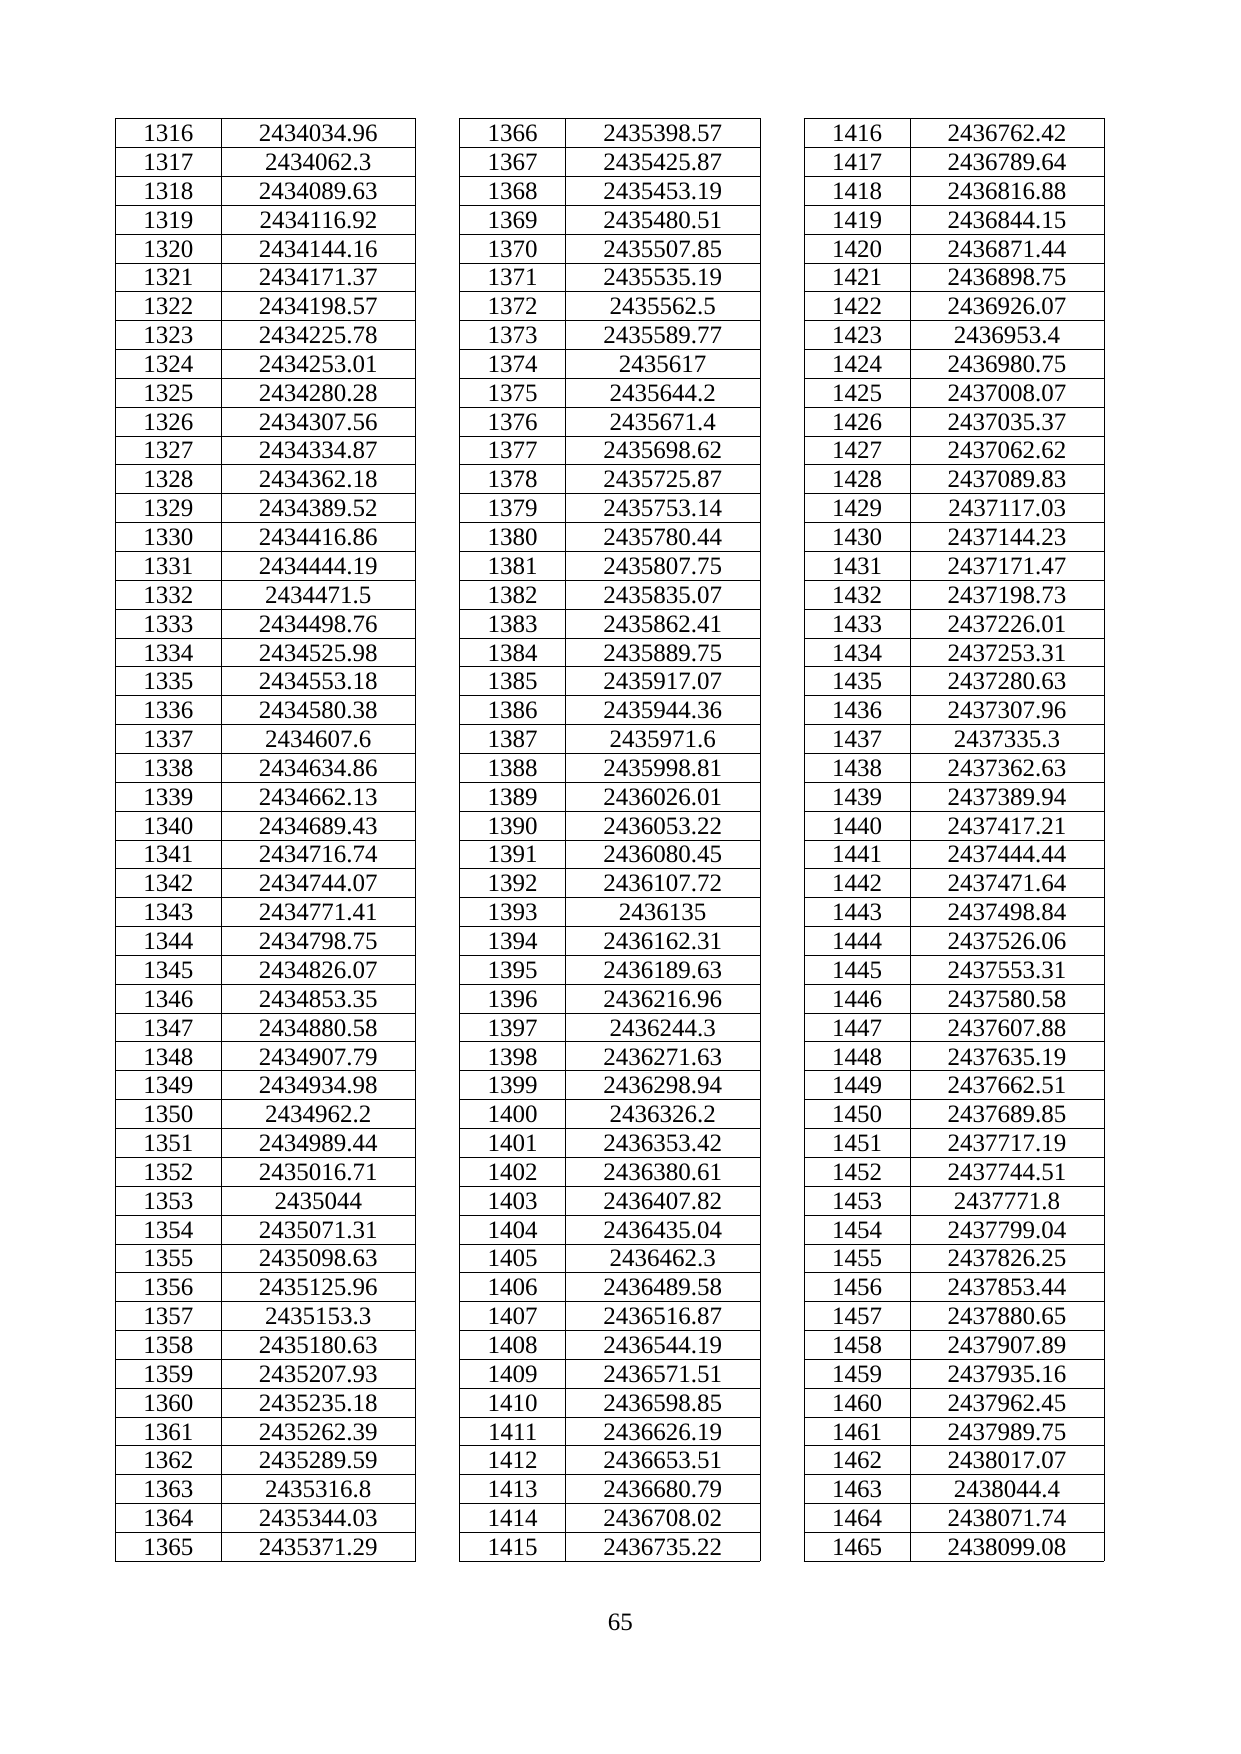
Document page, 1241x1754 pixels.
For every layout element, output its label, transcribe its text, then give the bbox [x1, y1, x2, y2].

table_cell 1463 [805, 1475, 910, 1503]
table_cell 2435862.41 [566, 610, 760, 637]
table_cell 2434634.86 [222, 754, 415, 782]
table_cell 1356 [116, 1273, 221, 1301]
table_cell 1443 [805, 898, 910, 926]
table_cell 1382 [460, 581, 565, 609]
table_cell 1358 [116, 1331, 221, 1359]
table_cell 1440 [805, 812, 910, 839]
table_cell 2437362.63 [911, 754, 1104, 782]
table_cell 1327 [116, 437, 221, 464]
table_cell 1438 [805, 754, 910, 782]
table_cell 1447 [805, 1014, 910, 1041]
table_cell 2435753.14 [566, 494, 760, 522]
table_cell 2434907.79 [222, 1042, 415, 1070]
table_cell 2437417.21 [911, 812, 1104, 839]
table_cell 1458 [805, 1331, 910, 1359]
table_cell 2435889.75 [566, 639, 760, 666]
table_cell 2435835.07 [566, 581, 760, 609]
table_cell 2435644.2 [566, 379, 760, 407]
table_cell 2437335.3 [911, 725, 1104, 753]
table_cell 1357 [116, 1302, 221, 1330]
table_cell 2434580.38 [222, 696, 415, 724]
table_cell 1365 [116, 1533, 221, 1561]
table_cell 2436489.58 [566, 1273, 760, 1301]
table_cell 1445 [805, 956, 910, 984]
table_cell 2436516.87 [566, 1302, 760, 1330]
table_cell 2435425.87 [566, 148, 760, 176]
table_cell 2434498.76 [222, 610, 415, 637]
table_cell 1408 [460, 1331, 565, 1359]
table_cell 1377 [460, 437, 565, 464]
table_cell 1389 [460, 783, 565, 811]
table_cell 2437689.85 [911, 1100, 1104, 1128]
table_cell 2436298.94 [566, 1071, 760, 1099]
table_cell 2436708.02 [566, 1504, 760, 1532]
table_cell 1406 [460, 1273, 565, 1301]
table_cell 1316 [116, 119, 221, 147]
table_cell 1366 [460, 119, 565, 147]
table_cell 2437471.64 [911, 869, 1104, 897]
table_cell 1331 [116, 552, 221, 580]
table_cell 2437580.58 [911, 985, 1104, 1013]
table_cell 2435371.29 [222, 1533, 415, 1561]
table_cell 2436680.79 [566, 1475, 760, 1503]
table_cell 1374 [460, 350, 565, 378]
table_cell 2435480.51 [566, 206, 760, 233]
table_cell 1353 [116, 1187, 221, 1214]
table_cell 1362 [116, 1446, 221, 1474]
table_cell 1462 [805, 1446, 910, 1474]
table_cell 1418 [805, 177, 910, 205]
table_cell 1405 [460, 1245, 565, 1272]
table_cell 1439 [805, 783, 910, 811]
table_cell 2437307.96 [911, 696, 1104, 724]
table_cell 1394 [460, 927, 565, 955]
table_cell 2435998.81 [566, 754, 760, 782]
table_cell 2434416.86 [222, 523, 415, 551]
table_cell 1453 [805, 1187, 910, 1214]
table_cell 1340 [116, 812, 221, 839]
table_cell 1461 [805, 1418, 910, 1445]
table_cell 2436980.75 [911, 350, 1104, 378]
table_cell 2435125.96 [222, 1273, 415, 1301]
table_cell 2436571.51 [566, 1360, 760, 1388]
table_cell 1411 [460, 1418, 565, 1445]
table_cell 2436953.4 [911, 321, 1104, 349]
table_cell 1454 [805, 1216, 910, 1243]
table_cell 1402 [460, 1158, 565, 1186]
table_cell 1448 [805, 1042, 910, 1070]
table_cell 1427 [805, 437, 910, 464]
table_cell 2434607.6 [222, 725, 415, 753]
table_cell 2434389.52 [222, 494, 415, 522]
table_cell 2436026.01 [566, 783, 760, 811]
table_cell 2436816.88 [911, 177, 1104, 205]
table_cell 2436244.3 [566, 1014, 760, 1041]
table_cell 1317 [116, 148, 221, 176]
table_cell 1376 [460, 408, 565, 436]
table_cell 1324 [116, 350, 221, 378]
table_cell 2437907.89 [911, 1331, 1104, 1359]
table_cell 2435344.03 [222, 1504, 415, 1532]
table_cell 1417 [805, 148, 910, 176]
table_cell 2436135 [566, 898, 760, 926]
table_cell 1465 [805, 1533, 910, 1561]
table_cell 2434934.98 [222, 1071, 415, 1099]
table_cell 1370 [460, 235, 565, 262]
table_cell 2434853.35 [222, 985, 415, 1013]
table_cell 2436926.07 [911, 292, 1104, 320]
table_cell 1352 [116, 1158, 221, 1186]
table_cell 1407 [460, 1302, 565, 1330]
table_cell 1422 [805, 292, 910, 320]
table_cell 1392 [460, 869, 565, 897]
table_cell 2438017.07 [911, 1446, 1104, 1474]
table_cell 1385 [460, 667, 565, 695]
table_cell 2437389.94 [911, 783, 1104, 811]
table_cell 2435016.71 [222, 1158, 415, 1186]
table_cell 1401 [460, 1129, 565, 1157]
table_cell 1444 [805, 927, 910, 955]
table_cell 1449 [805, 1071, 910, 1099]
table_cell 1380 [460, 523, 565, 551]
table_cell 2436189.63 [566, 956, 760, 984]
table_cell 1393 [460, 898, 565, 926]
table_cell 2434826.07 [222, 956, 415, 984]
table_cell 1425 [805, 379, 910, 407]
table_cell 2435262.39 [222, 1418, 415, 1445]
table_cell 1426 [805, 408, 910, 436]
table_cell 1367 [460, 148, 565, 176]
table_cell 2435562.5 [566, 292, 760, 320]
table_cell 2436162.31 [566, 927, 760, 955]
table_cell 2435507.85 [566, 235, 760, 262]
table_cell 2434553.18 [222, 667, 415, 695]
table_cell 2437962.45 [911, 1389, 1104, 1417]
table_cell 1414 [460, 1504, 565, 1532]
table_cell 1459 [805, 1360, 910, 1388]
table_cell 1341 [116, 841, 221, 868]
table_cell 2437226.01 [911, 610, 1104, 637]
table_cell 1326 [116, 408, 221, 436]
table_cell 2437444.44 [911, 841, 1104, 868]
table_cell 2434989.44 [222, 1129, 415, 1157]
table_cell 2435453.19 [566, 177, 760, 205]
table_cell 1435 [805, 667, 910, 695]
table_cell 1338 [116, 754, 221, 782]
table_cell 2436271.63 [566, 1042, 760, 1070]
table_cell 2434525.98 [222, 639, 415, 666]
table_cell 1325 [116, 379, 221, 407]
table_cell 1450 [805, 1100, 910, 1128]
table_cell 2437744.51 [911, 1158, 1104, 1186]
table_cell 1339 [116, 783, 221, 811]
table_cell 2437062.62 [911, 437, 1104, 464]
table_cell 2436353.42 [566, 1129, 760, 1157]
table_cell 2434171.37 [222, 264, 415, 291]
table_cell 1360 [116, 1389, 221, 1417]
table_cell 2435289.59 [222, 1446, 415, 1474]
table_cell 1347 [116, 1014, 221, 1041]
table_cell 1378 [460, 465, 565, 493]
table_cell 1349 [116, 1071, 221, 1099]
table_cell 1456 [805, 1273, 910, 1301]
table_cell 2435671.4 [566, 408, 760, 436]
table_cell 2435398.57 [566, 119, 760, 147]
table_cell 1464 [805, 1504, 910, 1532]
table_cell 1348 [116, 1042, 221, 1070]
table_cell 2435207.93 [222, 1360, 415, 1388]
table_cell 2435971.6 [566, 725, 760, 753]
table_cell 2434744.07 [222, 869, 415, 897]
table_cell 1413 [460, 1475, 565, 1503]
table_cell 2434662.13 [222, 783, 415, 811]
table_cell 1397 [460, 1014, 565, 1041]
table_cell 2434062.3 [222, 148, 415, 176]
table_cell 2434471.5 [222, 581, 415, 609]
table_cell 1321 [116, 264, 221, 291]
table_cell 2437089.83 [911, 465, 1104, 493]
table_cell 2434771.41 [222, 898, 415, 926]
table_cell 2435153.3 [222, 1302, 415, 1330]
table_cell 1364 [116, 1504, 221, 1532]
table_cell 1431 [805, 552, 910, 580]
table_cell 2436544.19 [566, 1331, 760, 1359]
table_cell 2434689.43 [222, 812, 415, 839]
table_cell 1403 [460, 1187, 565, 1214]
table_cell 1359 [116, 1360, 221, 1388]
table_cell 1416 [805, 119, 910, 147]
table_cell 1433 [805, 610, 910, 637]
table_cell 1412 [460, 1446, 565, 1474]
table_cell 2435617 [566, 350, 760, 378]
table_cell 1437 [805, 725, 910, 753]
table_cell 1386 [460, 696, 565, 724]
table_cell 1354 [116, 1216, 221, 1243]
table_cell 2434253.01 [222, 350, 415, 378]
table_cell 2438099.08 [911, 1533, 1104, 1561]
table_cell 1441 [805, 841, 910, 868]
table_cell 2437498.84 [911, 898, 1104, 926]
table_cell 1410 [460, 1389, 565, 1417]
table_cell 2436762.42 [911, 119, 1104, 147]
table_cell 2435780.44 [566, 523, 760, 551]
table_cell 2434225.78 [222, 321, 415, 349]
table_cell 1421 [805, 264, 910, 291]
table_cell 2434716.74 [222, 841, 415, 868]
table_cell 2434444.19 [222, 552, 415, 580]
table_cell 1371 [460, 264, 565, 291]
table_cell 1346 [116, 985, 221, 1013]
table_cell 1384 [460, 639, 565, 666]
table_cell 2434798.75 [222, 927, 415, 955]
table_cell 2435180.63 [222, 1331, 415, 1359]
table_cell 1395 [460, 956, 565, 984]
table_cell 1434 [805, 639, 910, 666]
table_cell 2434144.16 [222, 235, 415, 262]
table_cell 2436080.45 [566, 841, 760, 868]
table_cell 1398 [460, 1042, 565, 1070]
table_cell 2437607.88 [911, 1014, 1104, 1041]
table_cell 1424 [805, 350, 910, 378]
table_cell 1361 [116, 1418, 221, 1445]
table_cell 2436653.51 [566, 1446, 760, 1474]
table_cell 2436462.3 [566, 1245, 760, 1272]
table_cell 1335 [116, 667, 221, 695]
table_cell 2434362.18 [222, 465, 415, 493]
table_cell 2434089.63 [222, 177, 415, 205]
table_cell 2435235.18 [222, 1389, 415, 1417]
table_cell 1328 [116, 465, 221, 493]
table_cell 2436789.64 [911, 148, 1104, 176]
table_cell 2437935.16 [911, 1360, 1104, 1388]
table_cell 2435316.8 [222, 1475, 415, 1503]
table_cell 2435917.07 [566, 667, 760, 695]
table_cell 1337 [116, 725, 221, 753]
table_cell 2438071.74 [911, 1504, 1104, 1532]
table_cell 1336 [116, 696, 221, 724]
table_cell 1423 [805, 321, 910, 349]
table_cell 1379 [460, 494, 565, 522]
table_cell 2437526.06 [911, 927, 1104, 955]
table_cell 2437880.65 [911, 1302, 1104, 1330]
table_cell 2436598.85 [566, 1389, 760, 1417]
table_cell 1351 [116, 1129, 221, 1157]
table_cell 1387 [460, 725, 565, 753]
table_cell 2436053.22 [566, 812, 760, 839]
table_cell 2436844.15 [911, 206, 1104, 233]
table_cell 1442 [805, 869, 910, 897]
table_cell 1344 [116, 927, 221, 955]
table_cell 2435071.31 [222, 1216, 415, 1243]
table_cell 1333 [116, 610, 221, 637]
table_cell 1330 [116, 523, 221, 551]
table_cell 2434280.28 [222, 379, 415, 407]
table_cell 2436435.04 [566, 1216, 760, 1243]
table_cell 2434962.2 [222, 1100, 415, 1128]
table_cell 2437253.31 [911, 639, 1104, 666]
table_cell 1369 [460, 206, 565, 233]
table_cell 2437280.63 [911, 667, 1104, 695]
table_cell 1430 [805, 523, 910, 551]
table_cell 2437717.19 [911, 1129, 1104, 1157]
table_cell 1318 [116, 177, 221, 205]
table_cell 2434034.96 [222, 119, 415, 147]
table_cell 1320 [116, 235, 221, 262]
table_cell 1428 [805, 465, 910, 493]
table_cell 1429 [805, 494, 910, 522]
table_cell 2435725.87 [566, 465, 760, 493]
table_cell 1420 [805, 235, 910, 262]
table_cell 2436626.19 [566, 1418, 760, 1445]
table_cell 2437635.19 [911, 1042, 1104, 1070]
table_cell 2437799.04 [911, 1216, 1104, 1243]
table_cell 1436 [805, 696, 910, 724]
table_cell 2437008.07 [911, 379, 1104, 407]
table_cell 2434307.56 [222, 408, 415, 436]
table_cell 1451 [805, 1129, 910, 1157]
table_cell 2437553.31 [911, 956, 1104, 984]
table_cell 1404 [460, 1216, 565, 1243]
table_cell 1460 [805, 1389, 910, 1417]
table_cell 2437662.51 [911, 1071, 1104, 1099]
table_cell 1319 [116, 206, 221, 233]
table_cell 2436898.75 [911, 264, 1104, 291]
table_cell 1332 [116, 581, 221, 609]
table_cell 1322 [116, 292, 221, 320]
table_cell 1390 [460, 812, 565, 839]
table_cell 1343 [116, 898, 221, 926]
table_cell 2436871.44 [911, 235, 1104, 262]
table_cell 1375 [460, 379, 565, 407]
table_cell 1399 [460, 1071, 565, 1099]
table_cell 2436735.22 [566, 1533, 760, 1561]
table_cell 2437035.37 [911, 408, 1104, 436]
table_cell 2436407.82 [566, 1187, 760, 1214]
table_cell 2435044 [222, 1187, 415, 1214]
table_cell 1452 [805, 1158, 910, 1186]
table_cell 2434116.92 [222, 206, 415, 233]
table_cell 2434334.87 [222, 437, 415, 464]
table_cell 2436326.2 [566, 1100, 760, 1128]
table_cell 2438044.4 [911, 1475, 1104, 1503]
table_cell 1372 [460, 292, 565, 320]
table_cell 1350 [116, 1100, 221, 1128]
table_cell 2436107.72 [566, 869, 760, 897]
table_cell 1446 [805, 985, 910, 1013]
table_cell 1409 [460, 1360, 565, 1388]
table_cell 2435098.63 [222, 1245, 415, 1272]
table_cell 2435944.36 [566, 696, 760, 724]
table_cell 2437171.47 [911, 552, 1104, 580]
table_cell 2436216.96 [566, 985, 760, 1013]
table_cell 1457 [805, 1302, 910, 1330]
table_cell 1329 [116, 494, 221, 522]
table_cell 1391 [460, 841, 565, 868]
table_cell 1345 [116, 956, 221, 984]
table_cell 1415 [460, 1533, 565, 1561]
table_cell 1368 [460, 177, 565, 205]
table_cell 1400 [460, 1100, 565, 1128]
table_cell 2435589.77 [566, 321, 760, 349]
table_cell 1396 [460, 985, 565, 1013]
table_cell 2437989.75 [911, 1418, 1104, 1445]
table_cell 1383 [460, 610, 565, 637]
table_cell 2435807.75 [566, 552, 760, 580]
table_cell 1373 [460, 321, 565, 349]
table_cell 2437826.25 [911, 1245, 1104, 1272]
table_cell 2434880.58 [222, 1014, 415, 1041]
table_cell 1363 [116, 1475, 221, 1503]
table_cell 1455 [805, 1245, 910, 1272]
table_cell 1419 [805, 206, 910, 233]
table_cell 2436380.61 [566, 1158, 760, 1186]
table_cell 1323 [116, 321, 221, 349]
table_cell 1355 [116, 1245, 221, 1272]
table_cell 2437771.8 [911, 1187, 1104, 1214]
table_cell 1381 [460, 552, 565, 580]
table_cell 1342 [116, 869, 221, 897]
table_cell 2437198.73 [911, 581, 1104, 609]
table_cell 2435535.19 [566, 264, 760, 291]
table_cell 2437853.44 [911, 1273, 1104, 1301]
table_cell 2434198.57 [222, 292, 415, 320]
table_cell 1334 [116, 639, 221, 666]
table_cell 2437144.23 [911, 523, 1104, 551]
table_cell 2437117.03 [911, 494, 1104, 522]
table_cell 2435698.62 [566, 437, 760, 464]
table_cell 1432 [805, 581, 910, 609]
table_cell 1388 [460, 754, 565, 782]
